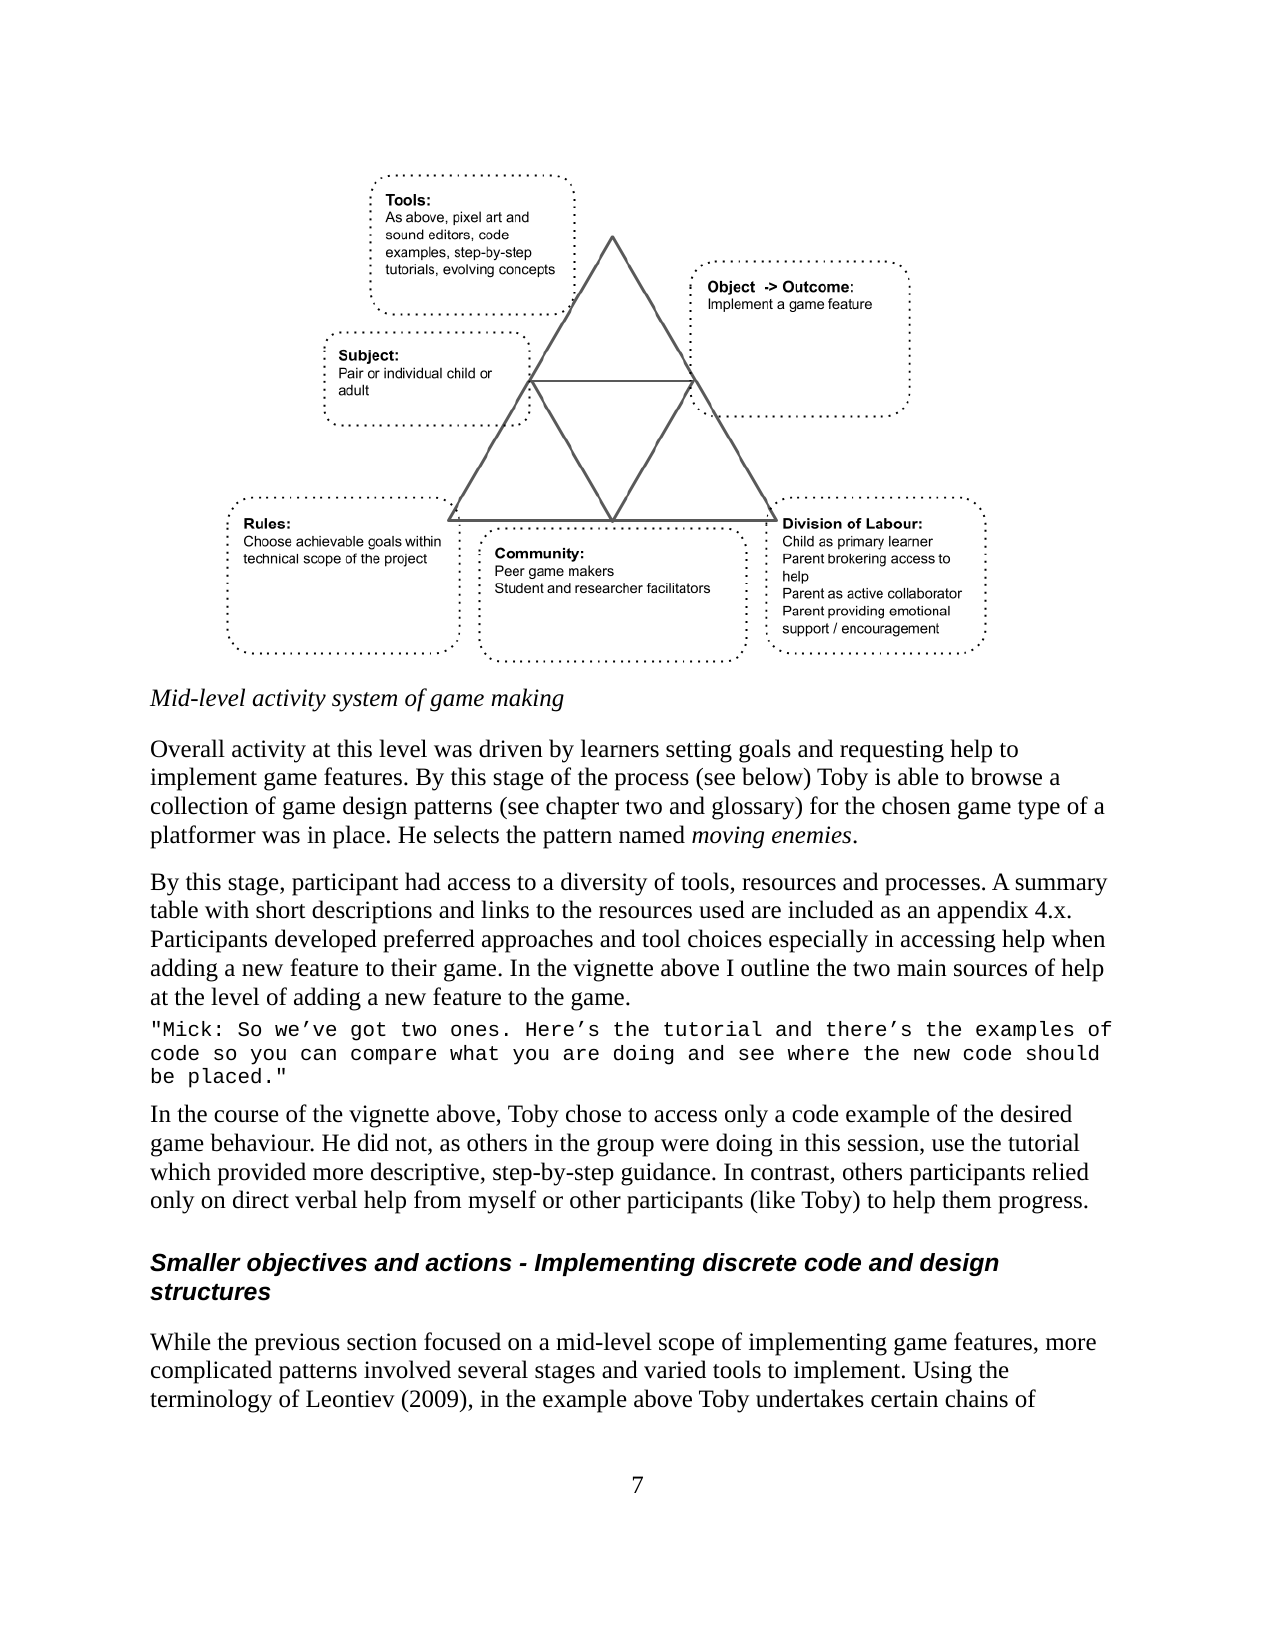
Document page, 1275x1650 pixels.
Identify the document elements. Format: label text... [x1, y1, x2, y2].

text Overall activity at this level was driven by learners setting goals and requesting help to implement game features. By this stage of the process (see below) Toby is able to browse a collection of game design patterns (see chapter two and glossary) for the chosen game type of a platformer was in place. He selects the pattern named moving enemies. [150, 734, 1125, 849]
text Mid-level activity system of game making [150, 683, 1125, 712]
text In the course of the vignette above, Toby chose to access only a code example of the desired game behaviour. He did not, as others in the group were doing in this session, use the tutorial which provided more descriptive, step-by-step guidance. In contrast, others participants relied only on direct verbal help from myself or other participants (like Toby) to help them progress. [150, 1099, 1125, 1214]
picture [150, 150, 1077, 671]
text "Mick: So we’ve got two ones. Here’s the tutorial and there’s the examples of code so you can compare what you are doing and see where the new code should be placed." [150, 1019, 1125, 1090]
text While the previous section focused on a mid-level scope of implementing game features, more complicated patterns involved several stages and varied tools to implement. Using the terminology of Leontiev (2009), in the example above Toby undertakes certain chains of [150, 1327, 1125, 1413]
subtitle Smaller objectives and actions - Implementing discrete code and design structures [150, 1248, 1125, 1305]
text By this stage, participant had access to a diversity of tools, resources and processes. A summary table with short descriptions and links to the resources used are included as an appendix 4.x. Participants developed preferred approaches and tool choices especially in accessing help when adding a new feature to their game. In the vignette above I outline the two main sources of help at the level of adding a new feature to the game. [150, 867, 1125, 1010]
